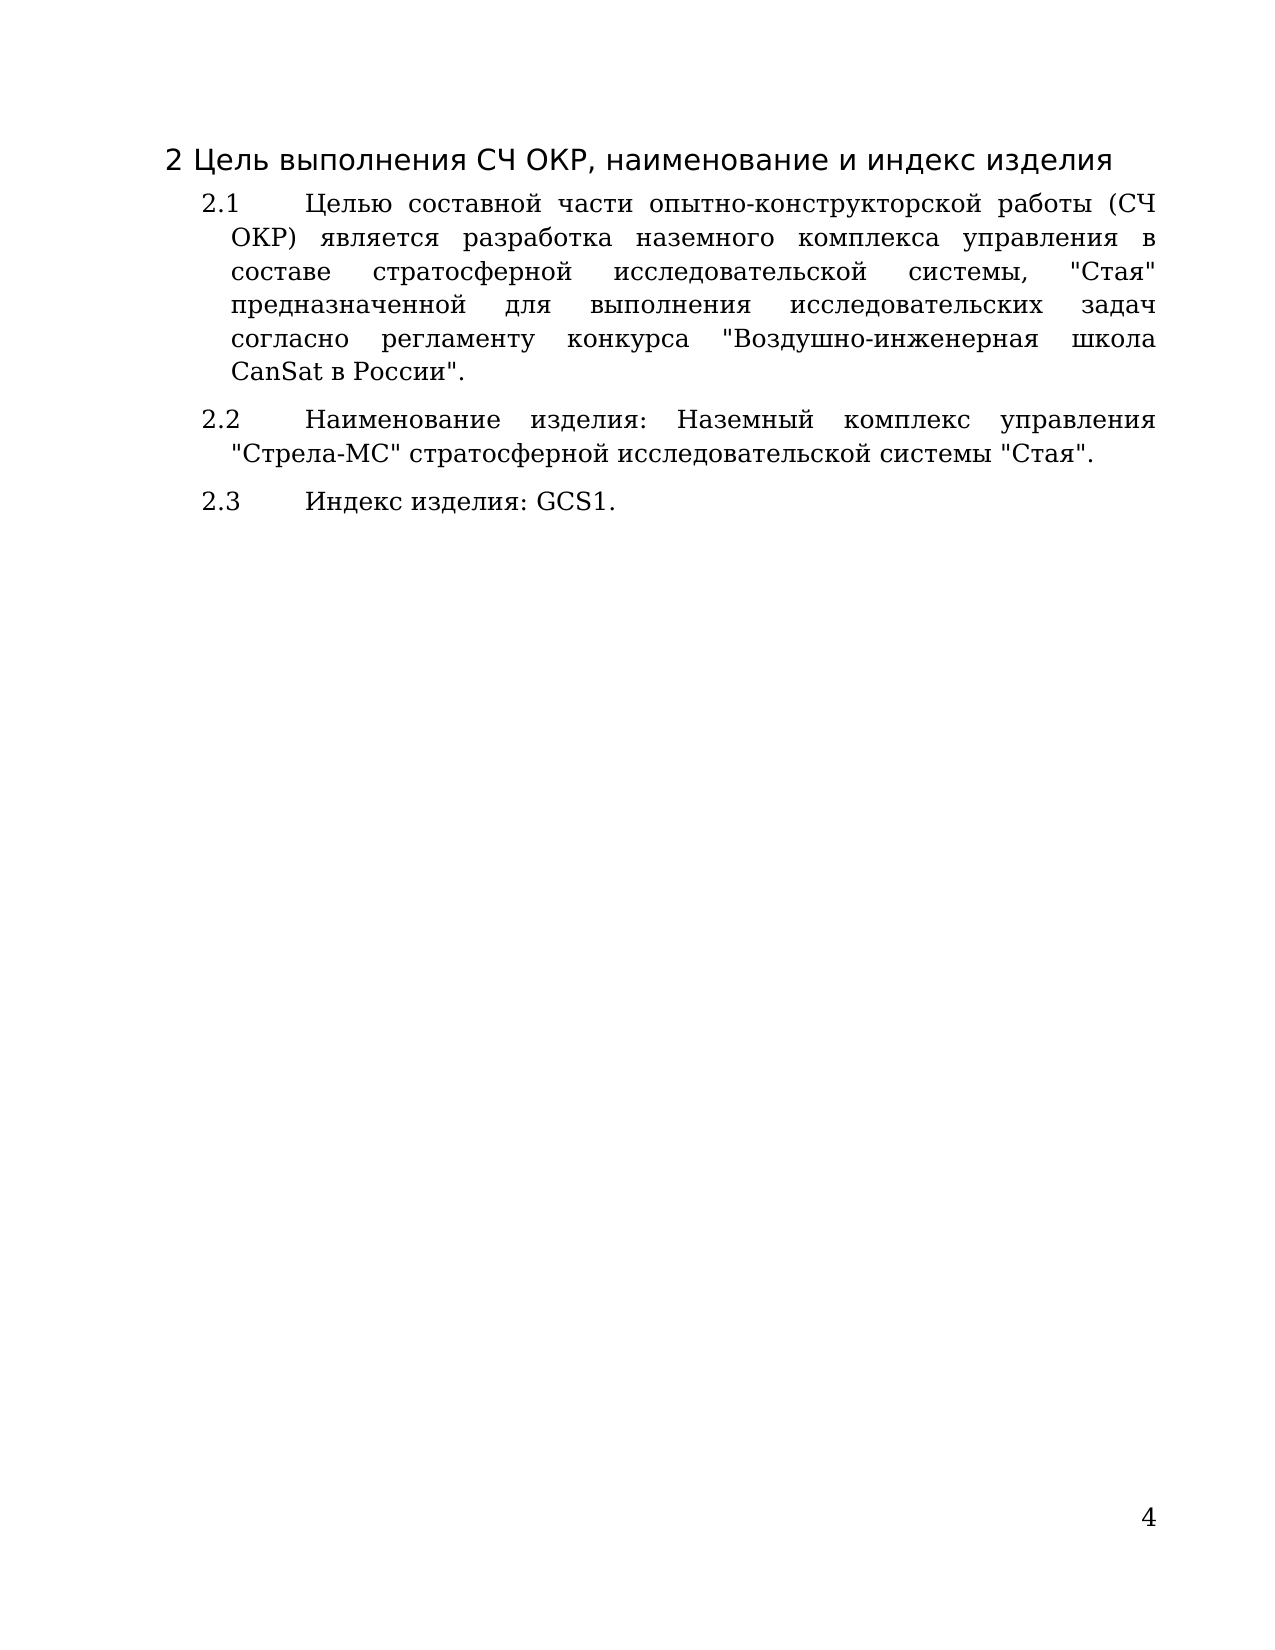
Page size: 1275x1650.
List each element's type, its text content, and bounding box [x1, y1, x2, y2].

list Индекс изделия: GCS1. [193, 487, 1157, 516]
list Наименование изделия: Наземный комплекс управления "Стрела-МС" стратосферной исследовательской системы "Стая". [193, 405, 1157, 468]
list Целью составной части опытно-конструкторской работы (СЧ ОКР) является разработка наземного комплекса управления в составе стратосферной исследовательской системы, "Стая" предназначенной для выполнения исследовательских задач согласно регламенту конкурса "Воздушно-инженерная школа CanSat в России". [193, 189, 1157, 386]
subtitle Цель выполнения СЧ ОКР, наименование и индекс изделия [156, 143, 1157, 177]
